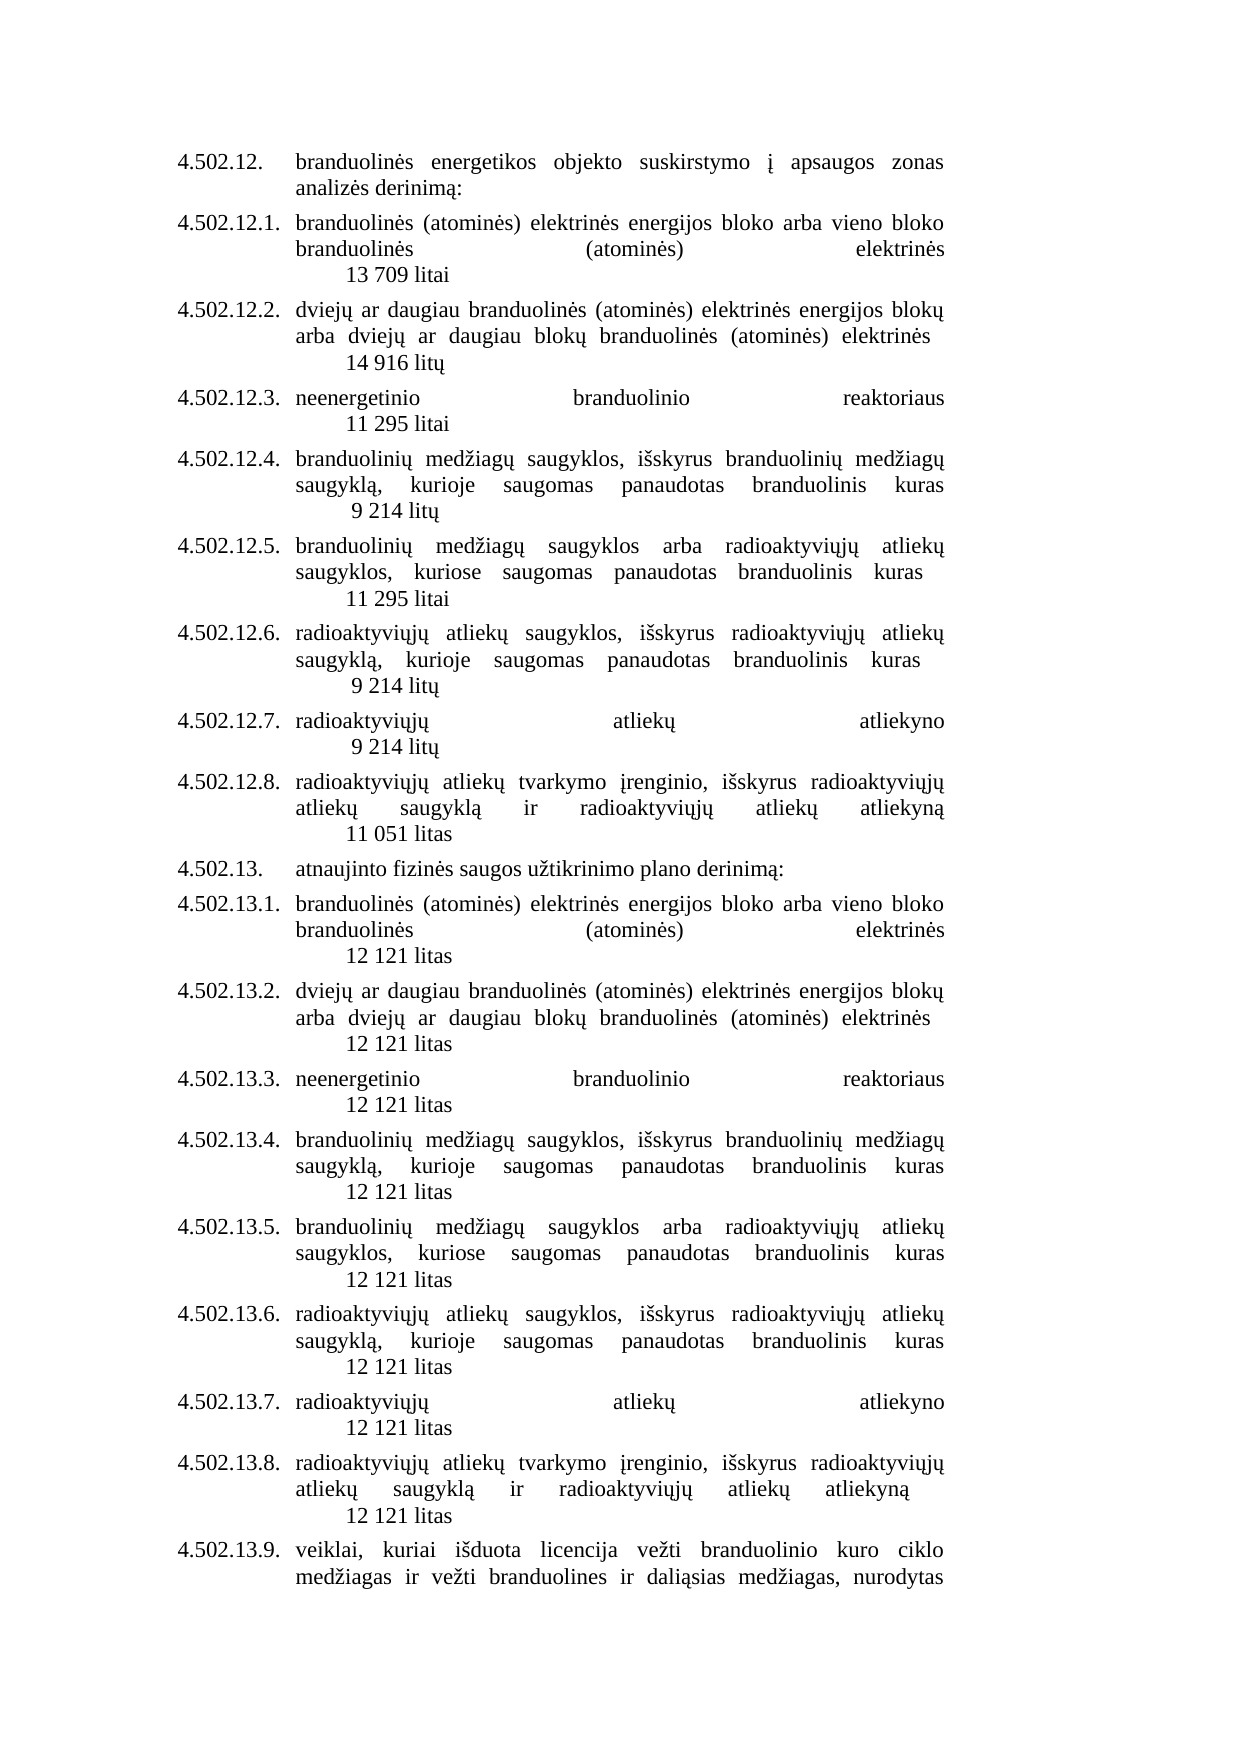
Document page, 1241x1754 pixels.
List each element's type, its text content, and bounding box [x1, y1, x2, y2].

text 4.502.12.2. dviejų ar daugiau branduolinės (atominės) elektrinės energijos blokų arba dviejų ar daugiau blokų branduolinės (atominės) elektrinės 14 916 litų [177, 296, 945, 375]
text 4.502.12.4. branduolinių medžiagų saugyklos, išskyrus branduolinių medžiagų saugyklą, kurioje saugomas panaudotas branduolinis kuras 9 214 litų [177, 444, 945, 524]
text 4.502.12.3. neenergetinio branduolinio reaktoriaus 11 295 litai [177, 383, 945, 436]
text 4.502.12.8. radioaktyviųjų atliekų tvarkymo įrenginio, išskyrus radioaktyviųjų atliekų saugyklą ir radioaktyviųjų atliekų atliekyną 11 051 litas [177, 768, 945, 847]
text 4.502.13.6. radioaktyviųjų atliekų saugyklos, išskyrus radioaktyviųjų atliekų saugyklą, kurioje saugomas panaudotas branduolinis kuras 12 121 litas [177, 1301, 945, 1379]
text 4.502.13.7. radioaktyviųjų atliekų atliekyno 12 121 litas [177, 1388, 945, 1441]
text 4.502.13.1. branduolinės (atominės) elektrinės energijos bloko arba vieno bloko branduolinės (atominės) elektrinės 12 121 litas [177, 890, 945, 969]
text 4.502.12.6. radioaktyviųjų atliekų saugyklos, išskyrus radioaktyviųjų atliekų saugyklą, kurioje saugomas panaudotas branduolinis kuras 9 214 litų [177, 619, 945, 698]
text 4.502.12. branduolinės energetikos objekto suskirstymo į apsaugos zonas analizės derinimą: [177, 148, 945, 200]
text 4.502.13. atnaujinto fizinės saugos užtikrinimo plano derinimą: [177, 855, 945, 882]
text 4.502.12.1. branduolinės (atominės) elektrinės energijos bloko arba vieno bloko branduolinės (atominės) elektrinės 13 709 litai [177, 209, 945, 288]
text 4.502.13.4. branduolinių medžiagų saugyklos, išskyrus branduolinių medžiagų saugyklą, kurioje saugomas panaudotas branduolinis kuras 12 121 litas [177, 1126, 945, 1205]
text 4.502.13.3. neenergetinio branduolinio reaktoriaus 12 121 litas [177, 1065, 945, 1117]
text 4.502.13.2. dviejų ar daugiau branduolinės (atominės) elektrinės energijos blokų arba dviejų ar daugiau blokų branduolinės (atominės) elektrinės 12 121 litas [177, 977, 945, 1056]
text 4.502.12.5. branduolinių medžiagų saugyklos arba radioaktyviųjų atliekų saugyklos, kuriose saugomas panaudotas branduolinis kuras 11 295 litai [177, 532, 945, 611]
text 4.502.13.5. branduolinių medžiagų saugyklos arba radioaktyviųjų atliekų saugyklos, kuriose saugomas panaudotas branduolinis kuras 12 121 litas [177, 1213, 945, 1292]
text 4.502.13.8. radioaktyviųjų atliekų tvarkymo įrenginio, išskyrus radioaktyviųjų atliekų saugyklą ir radioaktyviųjų atliekų atliekyną 12 121 litas [177, 1449, 945, 1528]
text 4.502.13.9. veiklai, kuriai išduota licencija vežti branduolinio kuro ciklo medžiagas ir vežti branduolines ir daliąsias medžiagas, nurodytas [177, 1536, 945, 1589]
text 4.502.12.7. radioaktyviųjų atliekų atliekyno 9 214 litų [177, 707, 945, 759]
